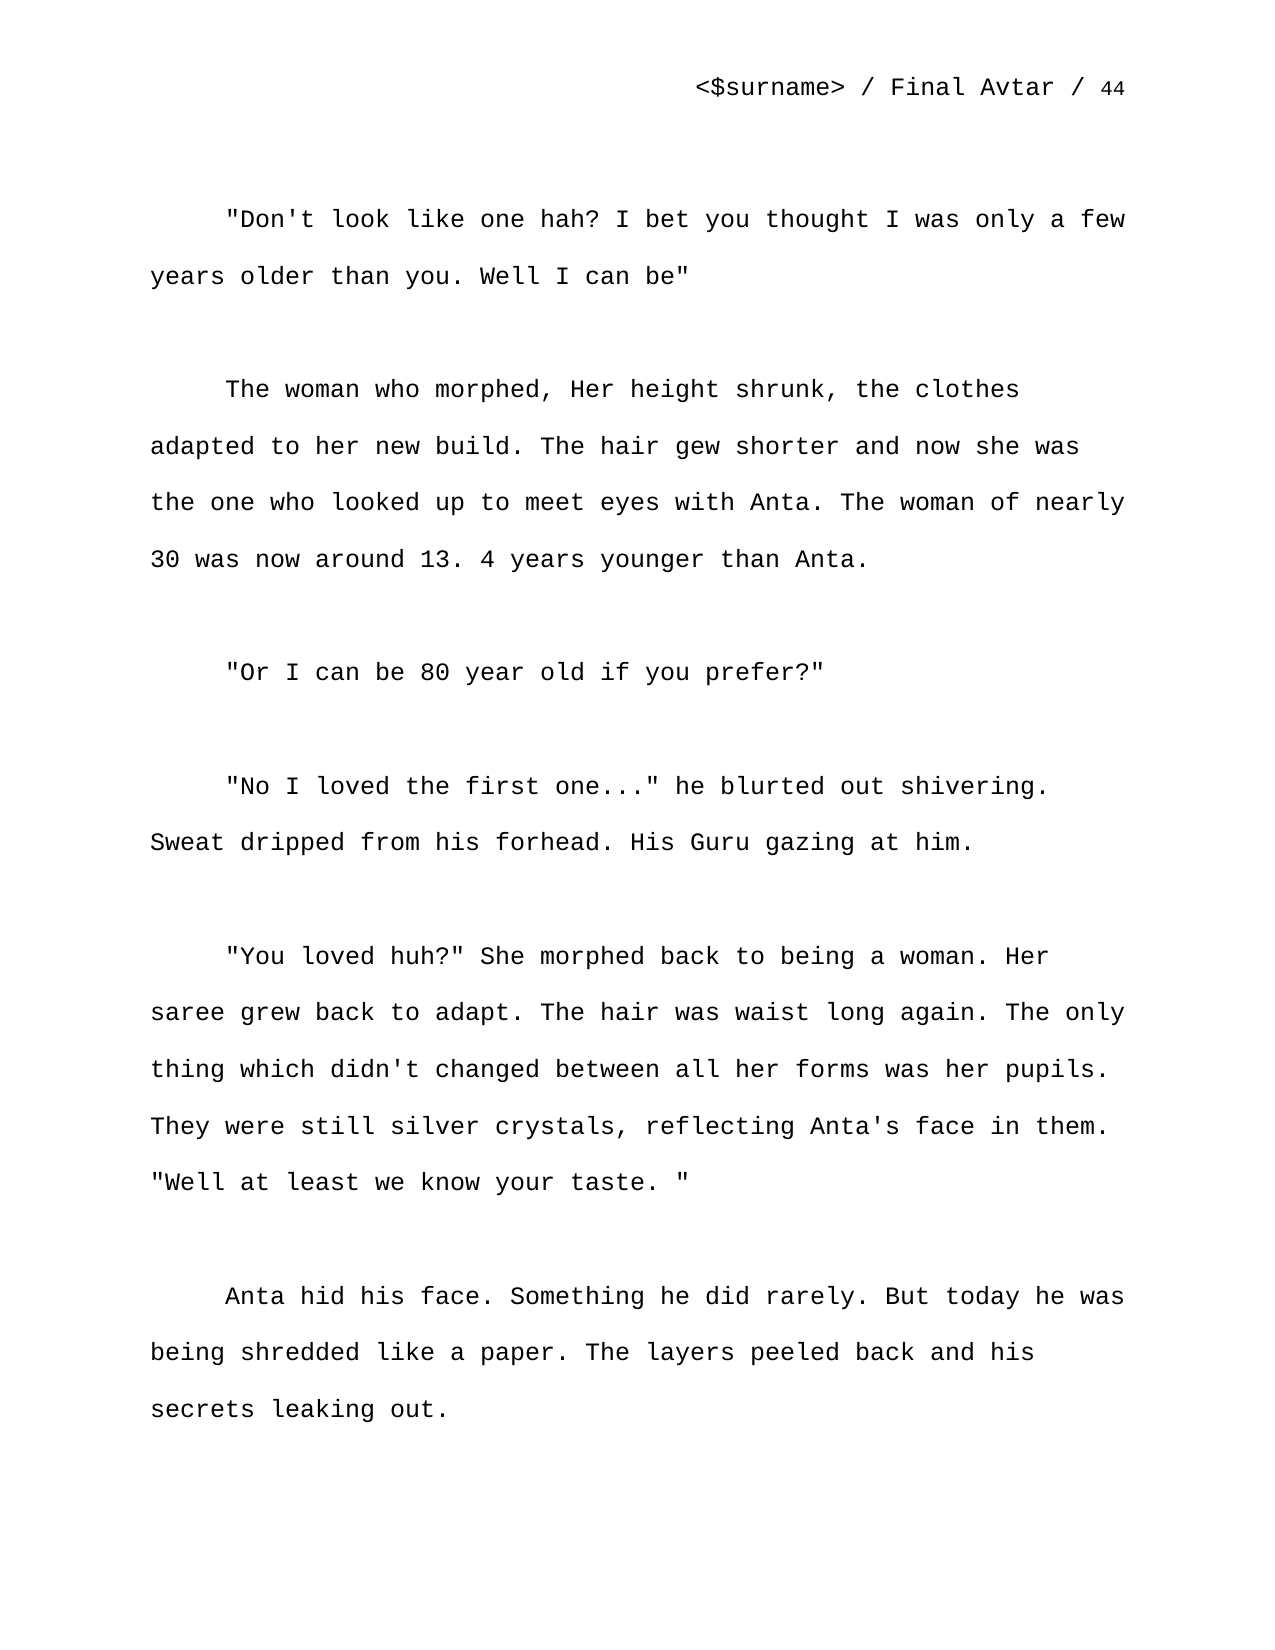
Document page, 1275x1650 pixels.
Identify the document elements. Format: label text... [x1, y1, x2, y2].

text "You loved huh?" She morphed back to being a woman. Her saree grew back to adapt. The hair was waist long again. The only thing which didn't changed between all her forms was her pupils. They were still silver crystals, reflecting Anta's face in them. "Well at least we know your taste. " [150, 943, 1125, 1198]
text The woman who morphed, Her height shrunk, the clothes adapted to her new build. The hair gew shorter and now she was the one who looked up to meet eyes with Anta. The woman of nearly 30 was now around 13. 4 years younger than Anta. [150, 377, 1125, 575]
text "No I loved the first one..." he blurted out shivering. Sweat dripped from his forhead. His Guru gazing at him. [150, 773, 1125, 858]
text Anta hid his face. Something he did rarely. But today he was being shredded like a paper. The layers peeled back and his secrets leaking out. [150, 1283, 1125, 1425]
text "Or I can be 80 year old if you prefer?" [150, 660, 1125, 688]
text "Don't look like one hah? I bet you thought I was only a few years older than you. Well I can be" [150, 207, 1125, 292]
